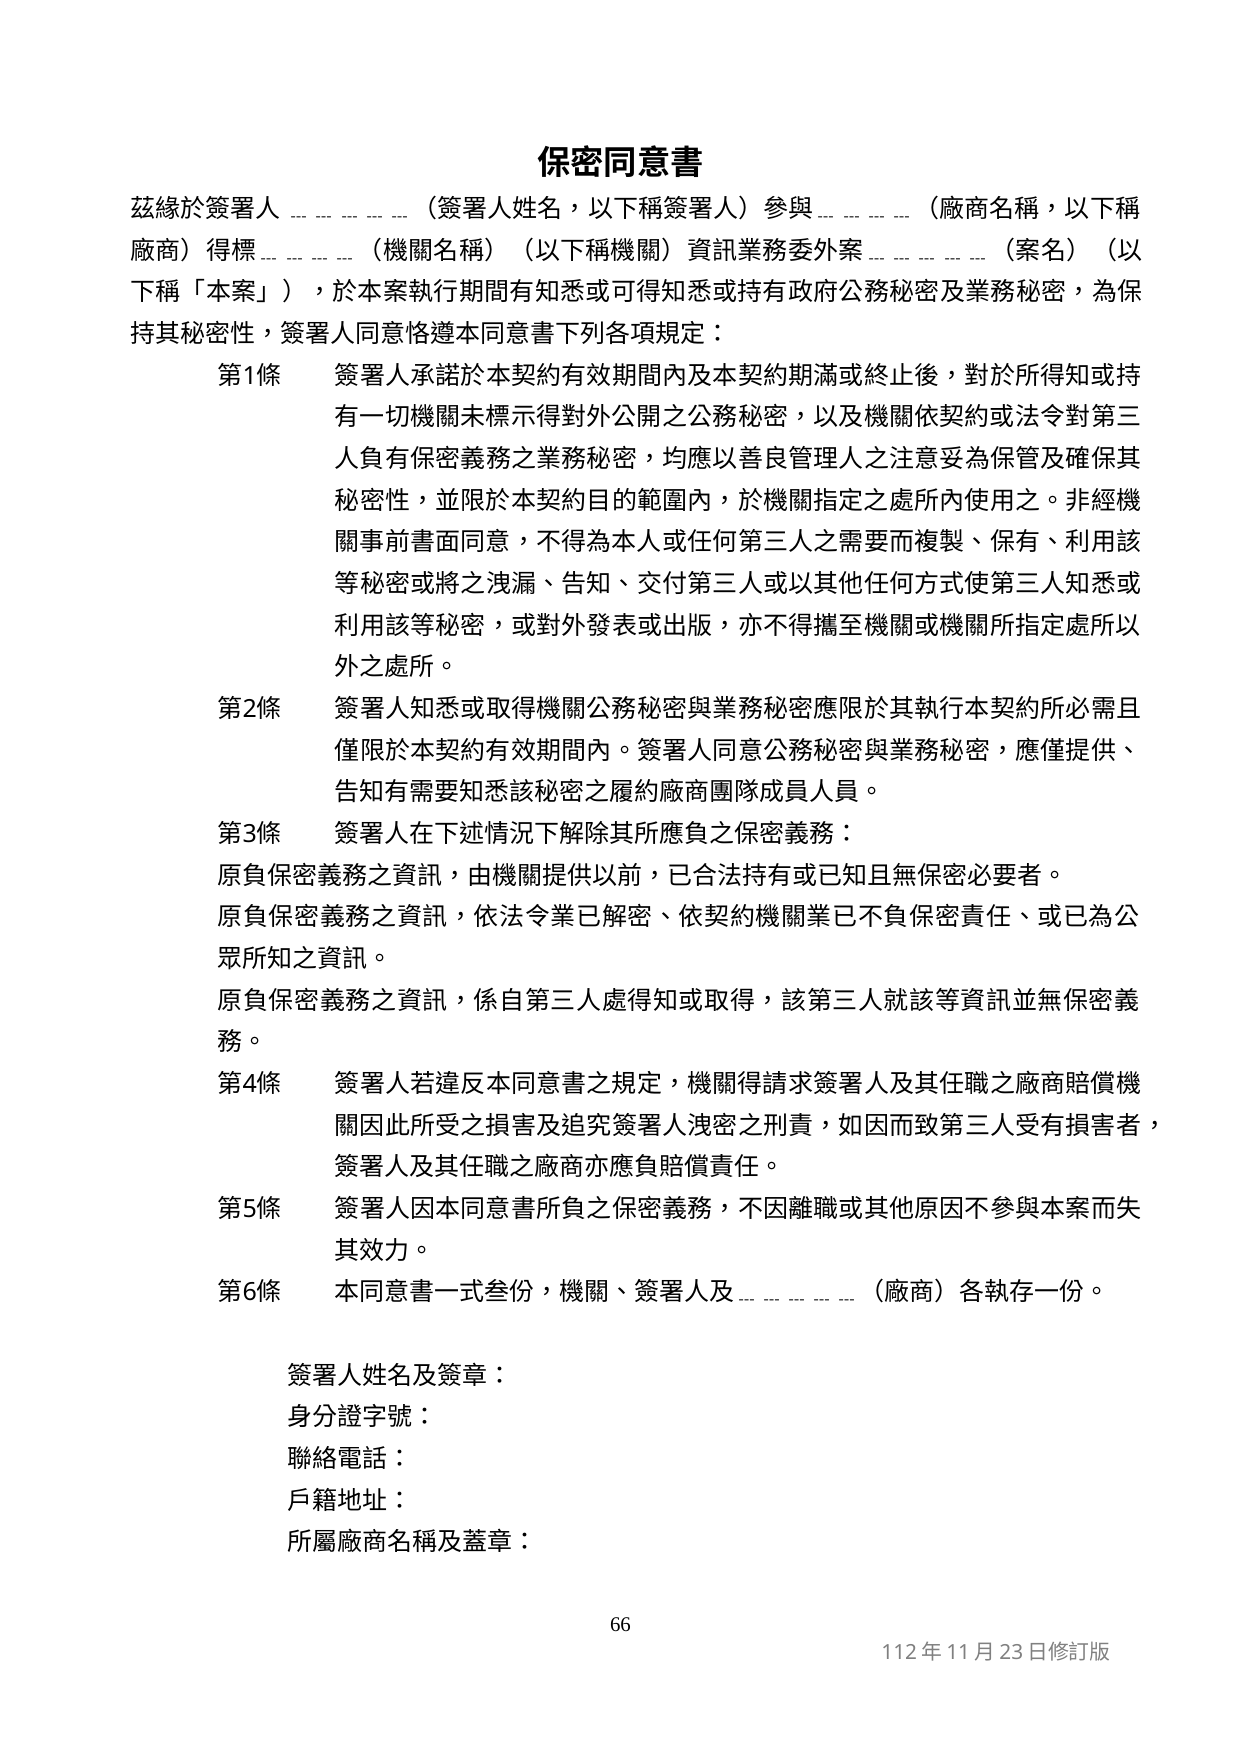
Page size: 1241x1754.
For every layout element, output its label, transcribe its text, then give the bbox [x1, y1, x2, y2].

text 身分證字號： [287, 1392, 1096, 1434]
text 聯絡電話： [287, 1434, 1096, 1476]
text 簽署人姓名及簽章： [287, 1351, 1096, 1392]
list 簽署人知悉或取得機關公務秘密與業務秘密應限於其執行本契約所必需且僅限於本契約有效期間內。簽署人同意公務秘密與業務秘密，應僅提供、告知有需要知悉該秘密之履約廠商團隊成員人員。 [217, 684, 1142, 809]
text 原負保密義務之資訊，由機關提供以前，已合法持有或已知且無保密必要者。 [217, 851, 1142, 892]
list 簽署人承諾於本契約有效期間內及本契約期滿或終止後，對於所得知或持有一切機關未標示得對外公開之公務秘密，以及機關依契約或法令對第三人負有保密義務之業務秘密，均應以善良管理人之注意妥為保管及確保其秘密性，並限於本契約目的範圍內，於機關指定之處所內使用之。非經機關事前書面同意，不得為本人或任何第三人之需要而複製、保有、利用該等秘密或將之洩漏、告知、交付第三人或以其他任何方式使第三人知悉或利用該等秘密，或對外發表或出版，亦不得攜至機關或機關所指定處所以外之處所。 [217, 351, 1142, 684]
list 簽署人若違反本同意書之規定，機關得請求簽署人及其任職之廠商賠償機關因此所受之損害及追究簽署人洩密之刑責，如因而致第三人受有損害者，簽署人及其任職之廠商亦應負賠償責任。 [217, 1059, 1142, 1184]
text 所屬廠商名稱及蓋章： [287, 1517, 1096, 1559]
text 原負保密義務之資訊，係自第三人處得知或取得，該第三人就該等資訊並無保密義務。 [217, 976, 1142, 1059]
list 本同意書一式叁份，機關、簽署人及﹍﹍﹍﹍﹍（廠商）各執存一份。 [217, 1267, 1157, 1309]
text 戶籍地址： [287, 1476, 1096, 1517]
list 簽署人因本同意書所負之保密義務，不因離職或其他原因不參與本案而失其效力。 [217, 1184, 1142, 1267]
text 茲緣於簽署人 ﹍﹍﹍﹍﹍（簽署人姓名，以下稱簽署人）參與﹍﹍﹍﹍（廠商名稱，以下稱廠商）得標﹍﹍﹍﹍（機關名稱）（以下稱機關）資訊業務委外案﹍﹍﹍﹍﹍（案名）（以下稱「本案」），於本案執行期間有知悉或可得知悉或持有政府公務秘密及業務秘密，為保持其秘密性，簽署人同意恪遵本同意書下列各項規定： [130, 184, 1142, 351]
subtitle 保密同意書 [130, 136, 1110, 184]
text 原負保密義務之資訊，依法令業已解密、依契約機關業已不負保密責任、或已為公眾所知之資訊。 [217, 892, 1142, 976]
list 簽署人在下述情況下解除其所應負之保密義務： [217, 809, 1142, 851]
